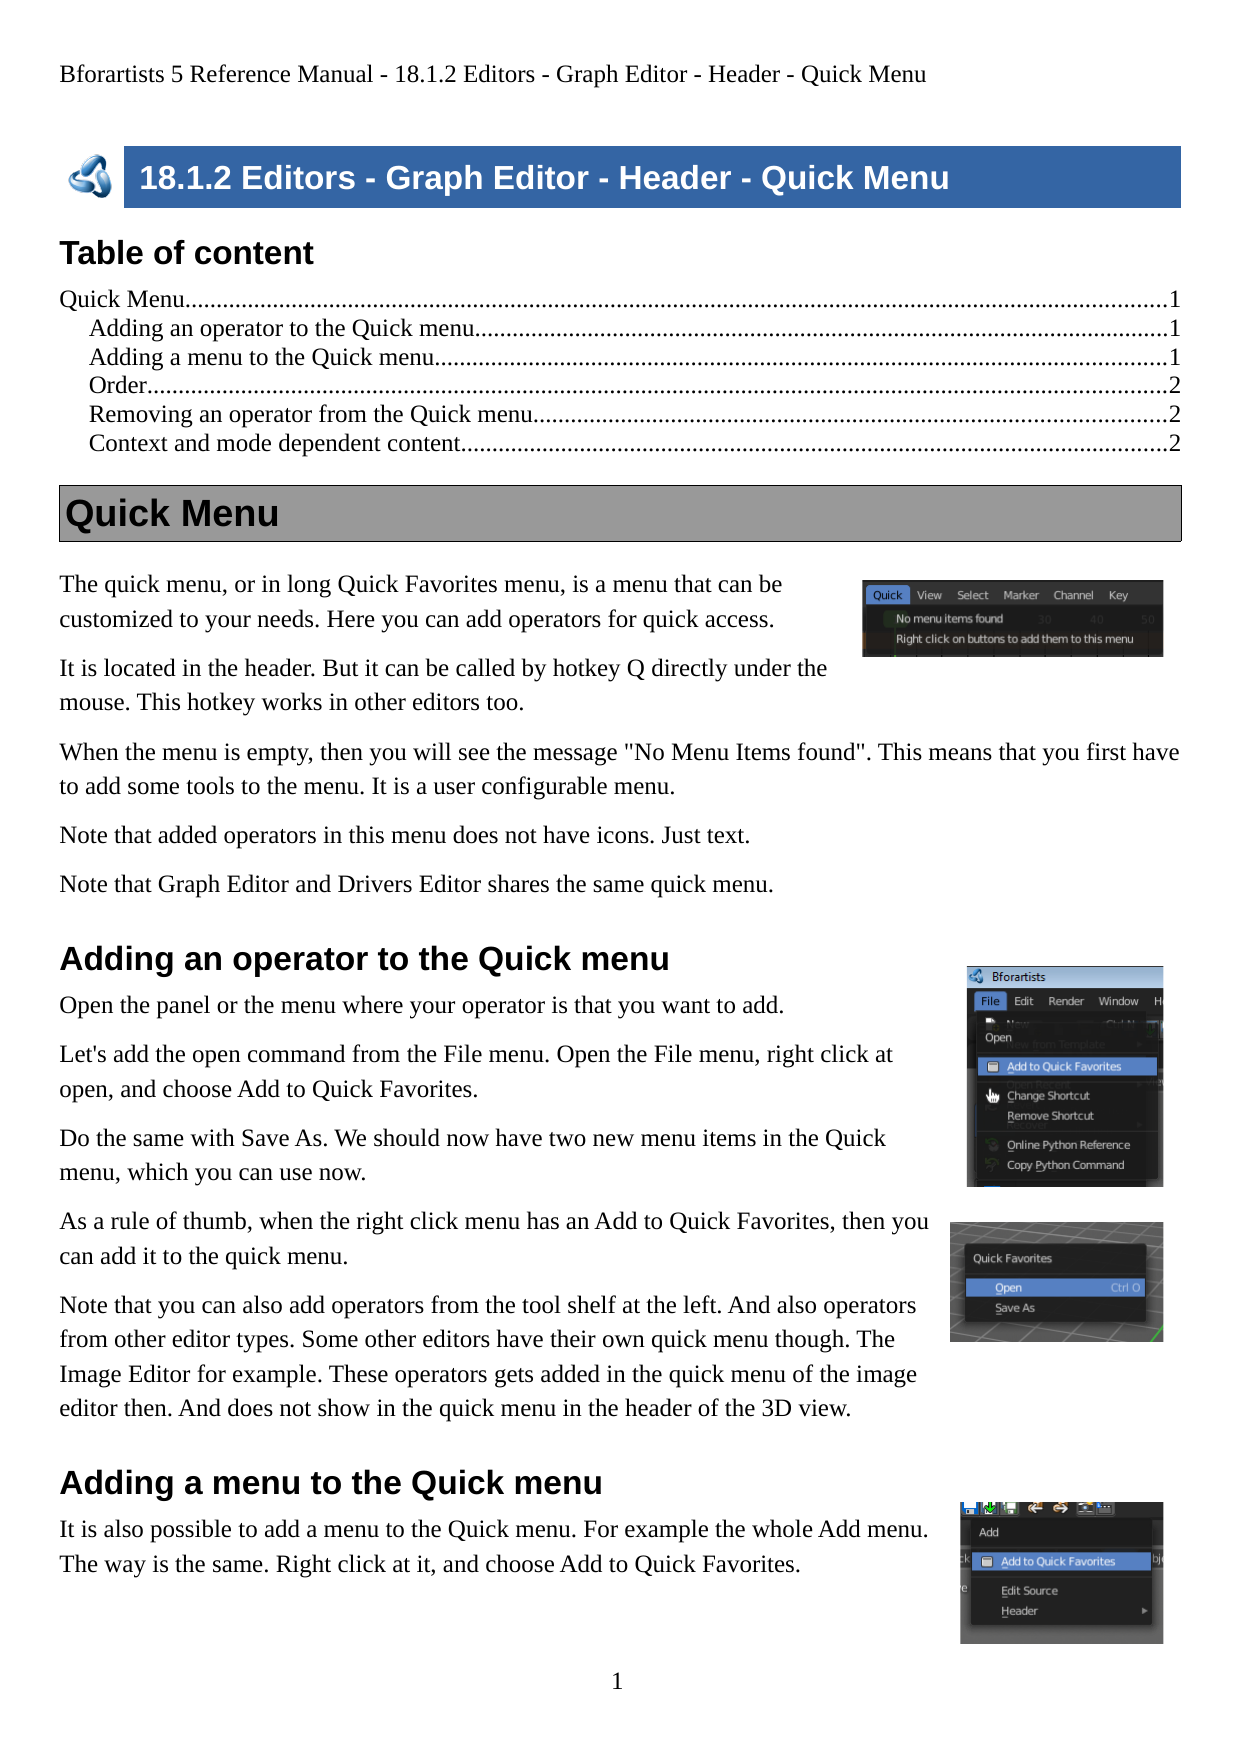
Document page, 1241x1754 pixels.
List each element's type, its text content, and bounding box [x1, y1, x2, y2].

picture [862, 580, 1164, 657]
text Removing an operator from the Quick menu 2 [88, 399, 1181, 428]
text It is also possible to add a menu to the Quick menu. For example the whole Add menu. The way is the same. Right click at it, and choose Add to Quick Favorites. [59, 1514, 960, 1578]
subtitle Adding a menu to the Quick menu [59, 1463, 1181, 1502]
text Context and mode dependent content 2 [88, 428, 1181, 457]
text Order 2 [88, 370, 1181, 399]
picture [65, 152, 114, 201]
text Note that added operators in this menu does not have icons. Just text. [59, 820, 1181, 849]
text Do the same with Save As. We should now have two new menu items in the Quick menu, which you can use now. [59, 1123, 966, 1186]
picture [966, 966, 1164, 1187]
text When the menu is empty, then you will see the message "No Menu Items found". This means that you first have to add some tools to the menu. It is a user configurable menu. [59, 737, 1181, 800]
text Adding a menu to the Quick menu 1 [88, 342, 1181, 370]
subtitle Table of content [59, 233, 1181, 272]
text Adding an operator to the Quick menu 1 [88, 313, 1181, 342]
text Quick Menu 1 [59, 284, 1181, 313]
text Note that you can also add operators from the tool shelf at the left. And also operators from other editor types. Some other editors have their own quick menu though. The Image Editor for example. These operators gets added in the quick menu of the image editor then. And does not show in the quick menu in the header of the 3D view. [59, 1290, 1181, 1422]
picture [960, 1502, 1164, 1644]
table_header [59, 146, 124, 208]
text Note that Graph Editor and Drivers Editor shares the same quick menu. [59, 869, 1181, 898]
text Open the panel or the menu where your operator is that you want to add. [59, 990, 966, 1019]
picture [950, 1222, 1164, 1342]
table_header 18.1.2 Editors - Graph Editor - Header - Quick Menu [124, 146, 1181, 208]
subtitle Adding an operator to the Quick menu [59, 939, 1181, 978]
table_header Quick Menu [60, 486, 1181, 541]
text As a rule of thumb, when the right click menu has an Add to Quick Favorites, then you can add it to the quick menu. [59, 1206, 1181, 1269]
text The quick menu, or in long Quick Favorites menu, is a menu that can be customized to your needs. Here you can add operators for quick access. [59, 569, 1181, 633]
text It is located in the header. But it can be called by hotkey Q directly under the mouse. This hotkey works in other editors too. [59, 653, 1181, 716]
text Let's add the open command from the File menu. Open the File menu, right click at open, and choose Add to Quick Favorites. [59, 1039, 966, 1102]
